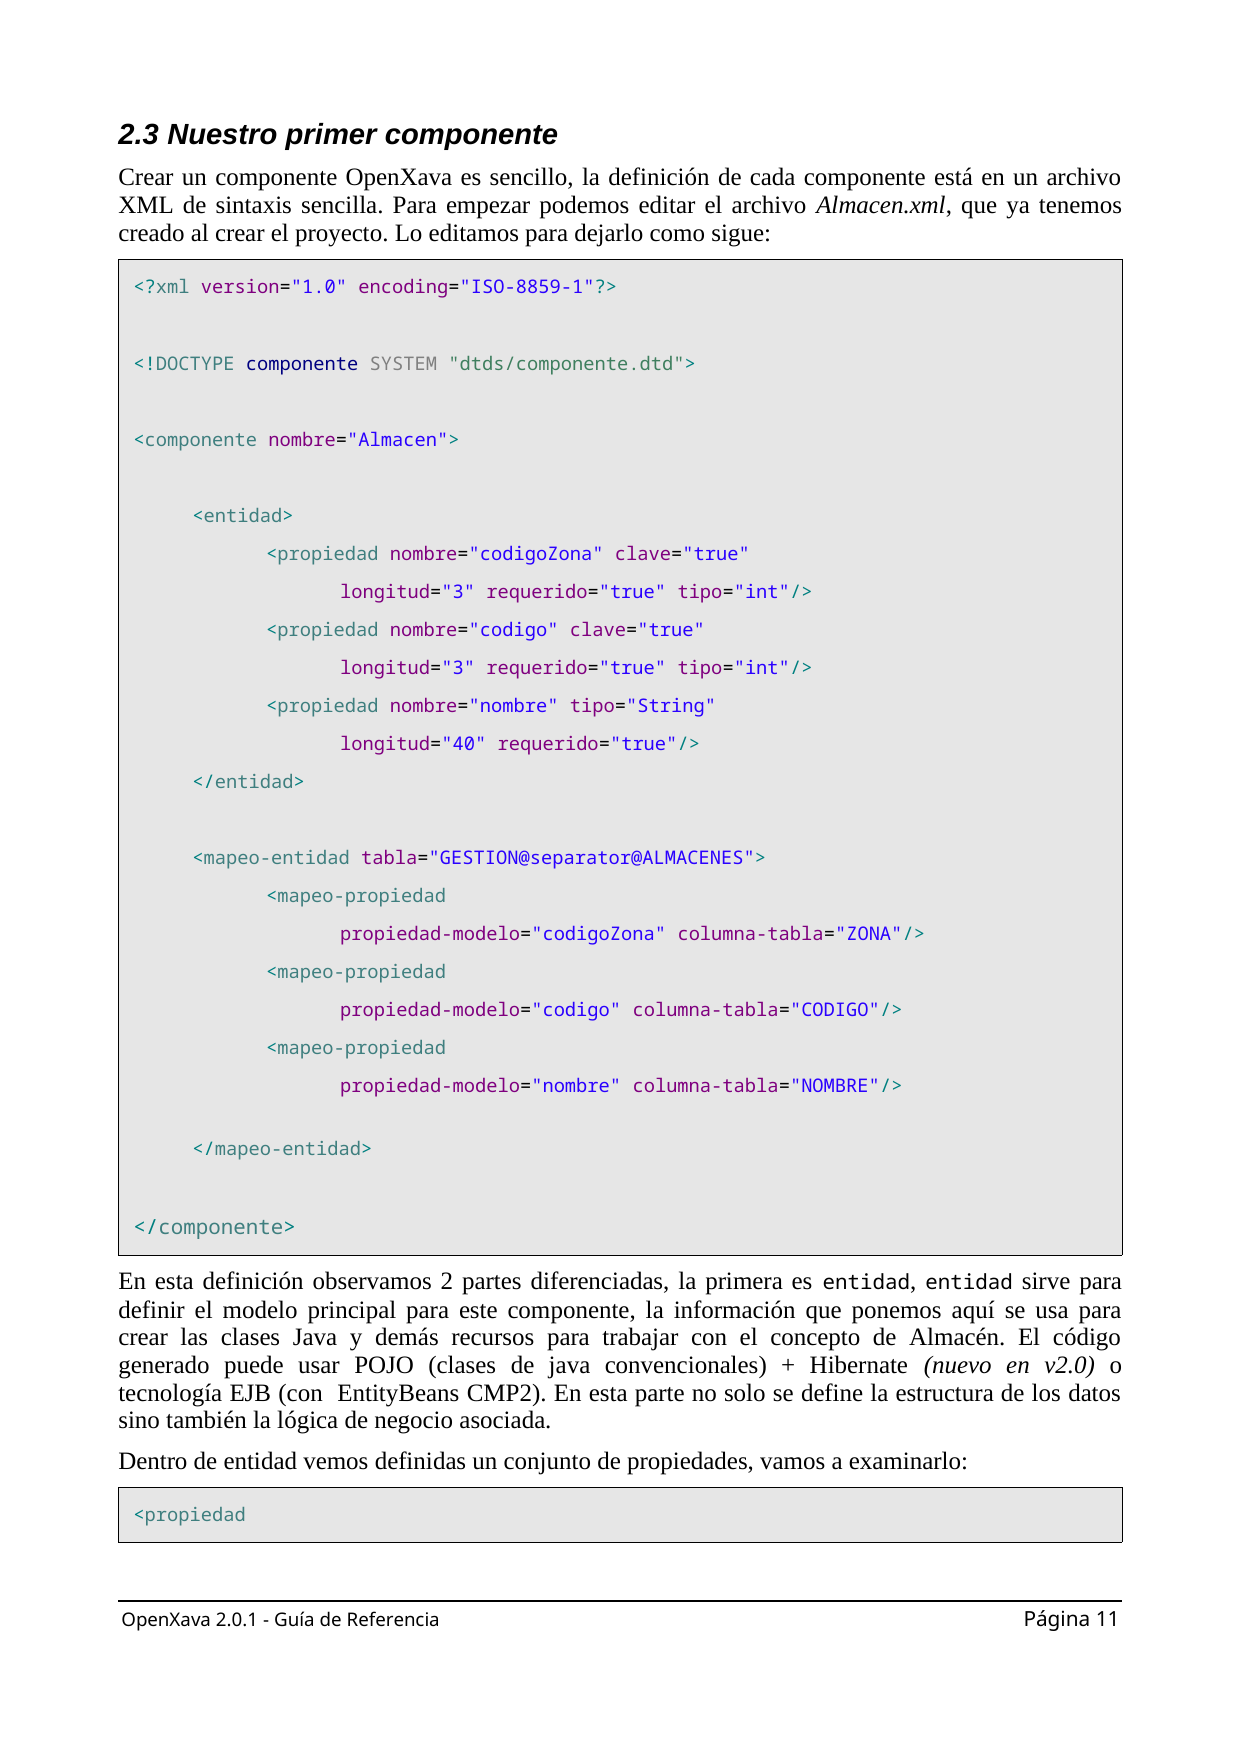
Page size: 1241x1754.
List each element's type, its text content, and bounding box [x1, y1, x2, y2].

text <?xml version="1.0" encoding="ISO-8859-1"?> [119, 260, 1122, 297]
subtitle Nuestro primer componente [118, 118, 1122, 151]
text <propiedad [119, 1488, 1122, 1542]
text <mapeo-propiedad [119, 943, 1122, 981]
text <!DOCTYPE componente SYSTEM "dtds/componente.dtd"> [119, 335, 1122, 373]
text <entidad> [119, 487, 1122, 525]
text propiedad-modelo="codigoZona" columna-tabla="ZONA"/> [119, 905, 1122, 943]
text Dentro de entidad vemos definidas un conjunto de propiedades, vamos a examinarlo: [118, 1447, 1122, 1474]
text </componente> [119, 1197, 1122, 1255]
text Crear un componente OpenXava es sencillo, la definición de cada componente está en un archivo XML de sintaxis sencilla. Para empezar podemos editar el archivo Almacen.xml, que ya tenemos creado al crear el proyecto. Lo editamos para dejarlo como sigue: [118, 163, 1122, 246]
text propiedad-modelo="codigo" columna-tabla="CODIGO"/> [119, 981, 1122, 1019]
text </entidad> [119, 753, 1122, 791]
text <mapeo-propiedad [119, 867, 1122, 905]
text <mapeo-propiedad [119, 1019, 1122, 1057]
text <componente nombre="Almacen"> [119, 411, 1122, 449]
text longitud="3" requerido="true" tipo="int"/> [119, 563, 1122, 601]
text propiedad-modelo="nombre" columna-tabla="NOMBRE"/> [119, 1057, 1122, 1121]
text longitud="40" requerido="true"/> [119, 715, 1122, 753]
text <mapeo-entidad tabla="GESTION@separator@ALMACENES"> [119, 829, 1122, 867]
text longitud="3" requerido="true" tipo="int"/> [119, 639, 1122, 677]
text </mapeo-entidad> [119, 1121, 1122, 1159]
text <propiedad nombre="codigo" clave="true" [119, 601, 1122, 639]
text <propiedad nombre="codigoZona" clave="true" [119, 525, 1122, 563]
text En esta definición observamos 2 partes diferenciadas, la primera es entidad, entidad sirve para definir el modelo principal para este componente, la información que ponemos aquí se usa para crear las clases Java y demás recursos para trabajar con el concepto de Almacén. El código generado puede usar POJO (clases de java convencionales) + Hibernate (nuevo en v2.0) o tecnología EJB (con EntityBeans CMP2). En esta parte no solo se define la estructura de los datos sino también la lógica de negocio asociada. [118, 1267, 1122, 1434]
text <propiedad nombre="nombre" tipo="String" [119, 677, 1122, 715]
